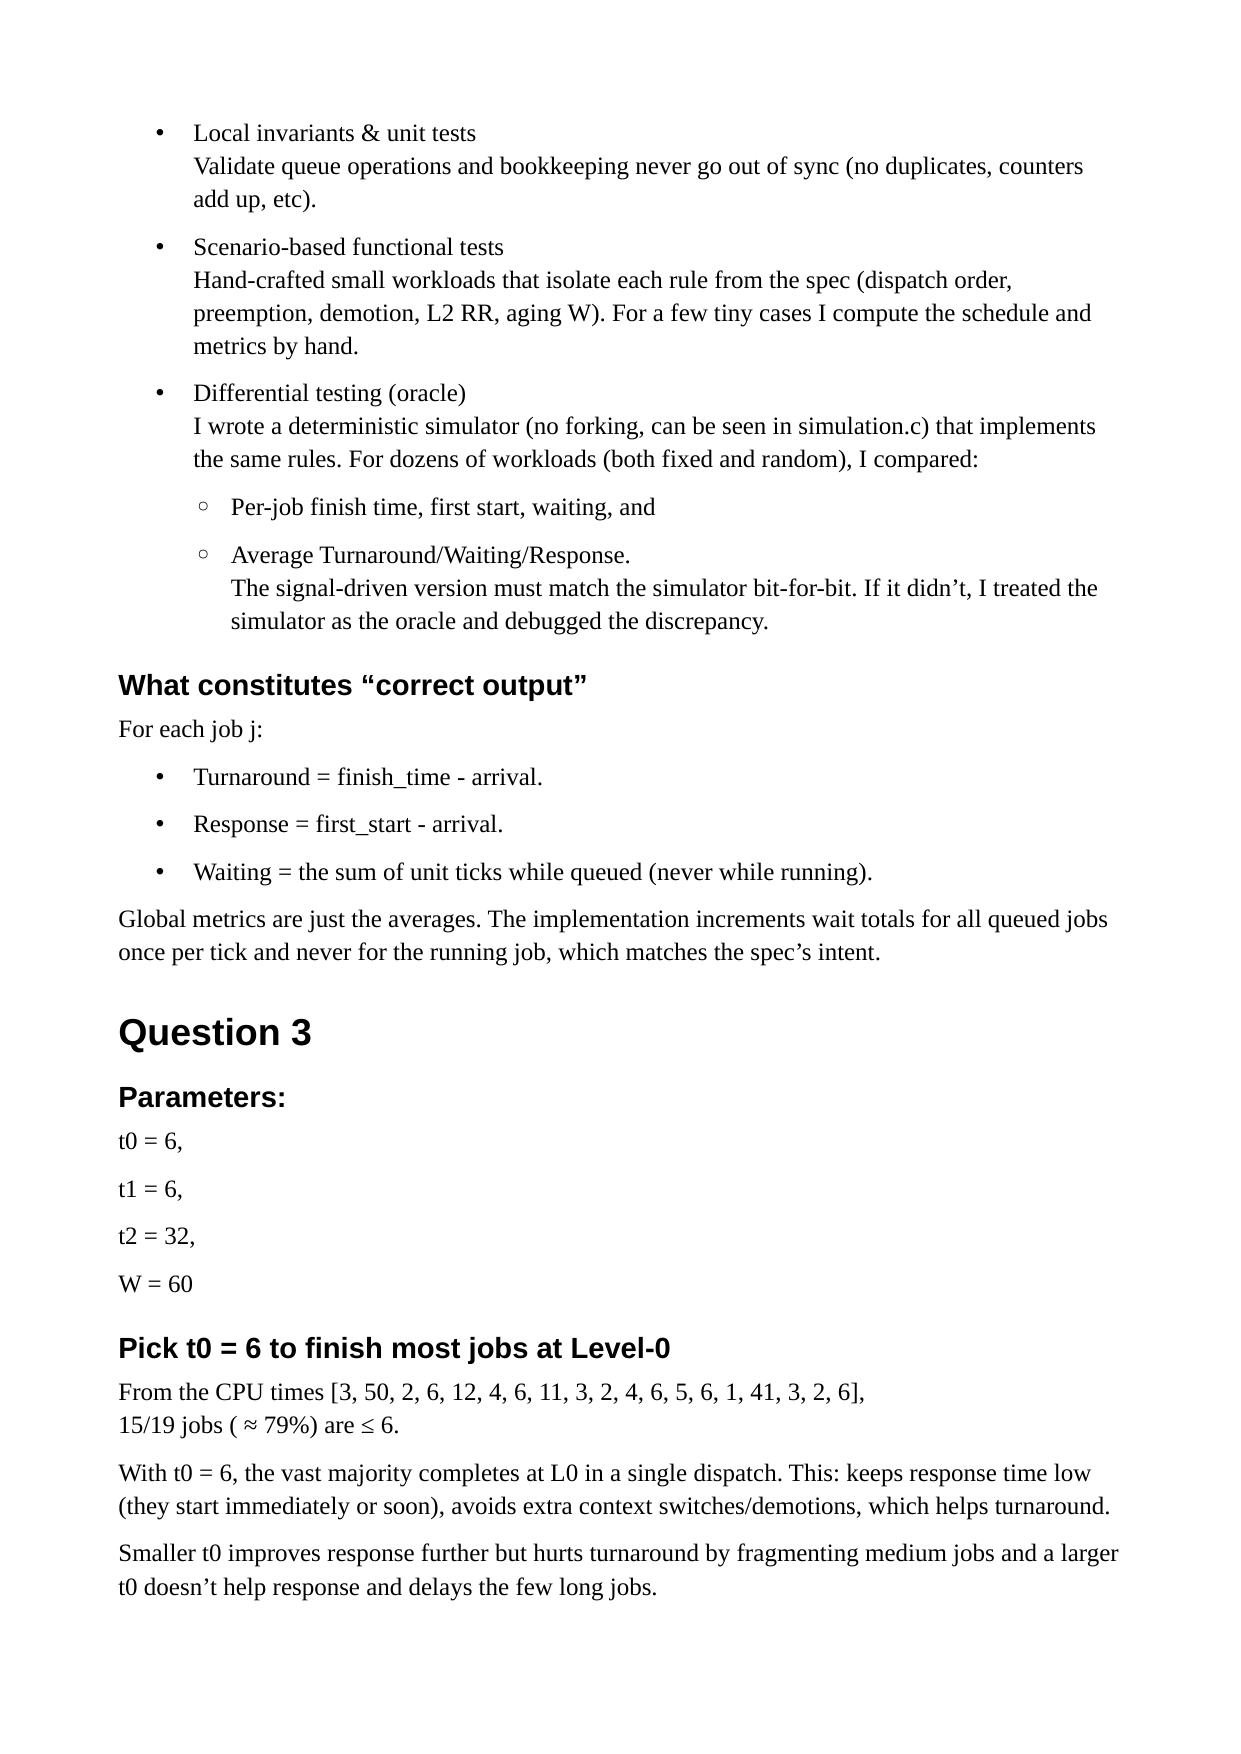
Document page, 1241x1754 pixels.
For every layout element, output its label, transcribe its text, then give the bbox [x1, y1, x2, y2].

text With t0 = 6, the vast majority completes at L0 in a single dispatch. This: keeps response time low (they start immediately or soon), avoids extra context switches/demotions, which helps turnaround. [118, 1458, 1122, 1520]
list Waiting = the sum of unit ticks while queued (never while running). [156, 857, 1122, 886]
text t0 = 6, [118, 1126, 1122, 1155]
list Scenario-based functional tests Hand-crafted small workloads that isolate each rule from the spec (dispatch order, preemption, demotion, L2 RR, aging W). For a few tiny cases I compute the schedule and metrics by hand. [156, 232, 1122, 359]
text From the CPU times [3, 50, 2, 6, 12, 4, 6, 11, 3, 2, 4, 6, 5, 6, 1, 41, 3, 2, 6], 15/19 jobs ( ≈ 79%) are ≤ 6. [118, 1377, 1122, 1439]
text Global metrics are just the averages. The implementation increments wait totals for all queued jobs once per tick and never for the running job, which matches the spec’s intent. [118, 904, 1122, 966]
subtitle Question 3 [118, 1010, 1122, 1053]
text t2 = 32, [118, 1221, 1122, 1250]
list Response = first_start - arrival. [156, 809, 1122, 838]
text t1 = 6, [118, 1174, 1122, 1203]
list Differential testing (oracle) I wrote a deterministic simulator (no forking, can be seen in simulation.c) that implements the same rules. For dozens of workloads (both fixed and random), I compared: [156, 378, 1122, 473]
subtitle Parameters: [118, 1080, 1122, 1114]
subtitle Pick t0 = 6 to finish most jobs at Level-0 [118, 1331, 1122, 1365]
text For each job j: [118, 714, 1122, 743]
text Smaller t0 improves response further but hurts turnaround by fragmenting medium jobs and a larger t0 doesn’t help response and delays the few long jobs. [118, 1538, 1122, 1600]
list Per-job finish time, first start, waiting, and [193, 492, 1122, 521]
subtitle What constitutes “correct output” [118, 668, 1122, 701]
list Turnaround = finish_time - arrival. [156, 762, 1122, 790]
list Average Turnaround/Waiting/Response. The signal-driven version must match the simulator bit-for-bit. If it didn’t, I treated the simulator as the oracle and debugged the discrepancy. [193, 540, 1122, 634]
list Local invariants & unit tests Validate queue operations and bookkeeping never go out of sync (no duplicates, counters add up, etc). [156, 118, 1122, 213]
text W = 60 [118, 1269, 1122, 1298]
